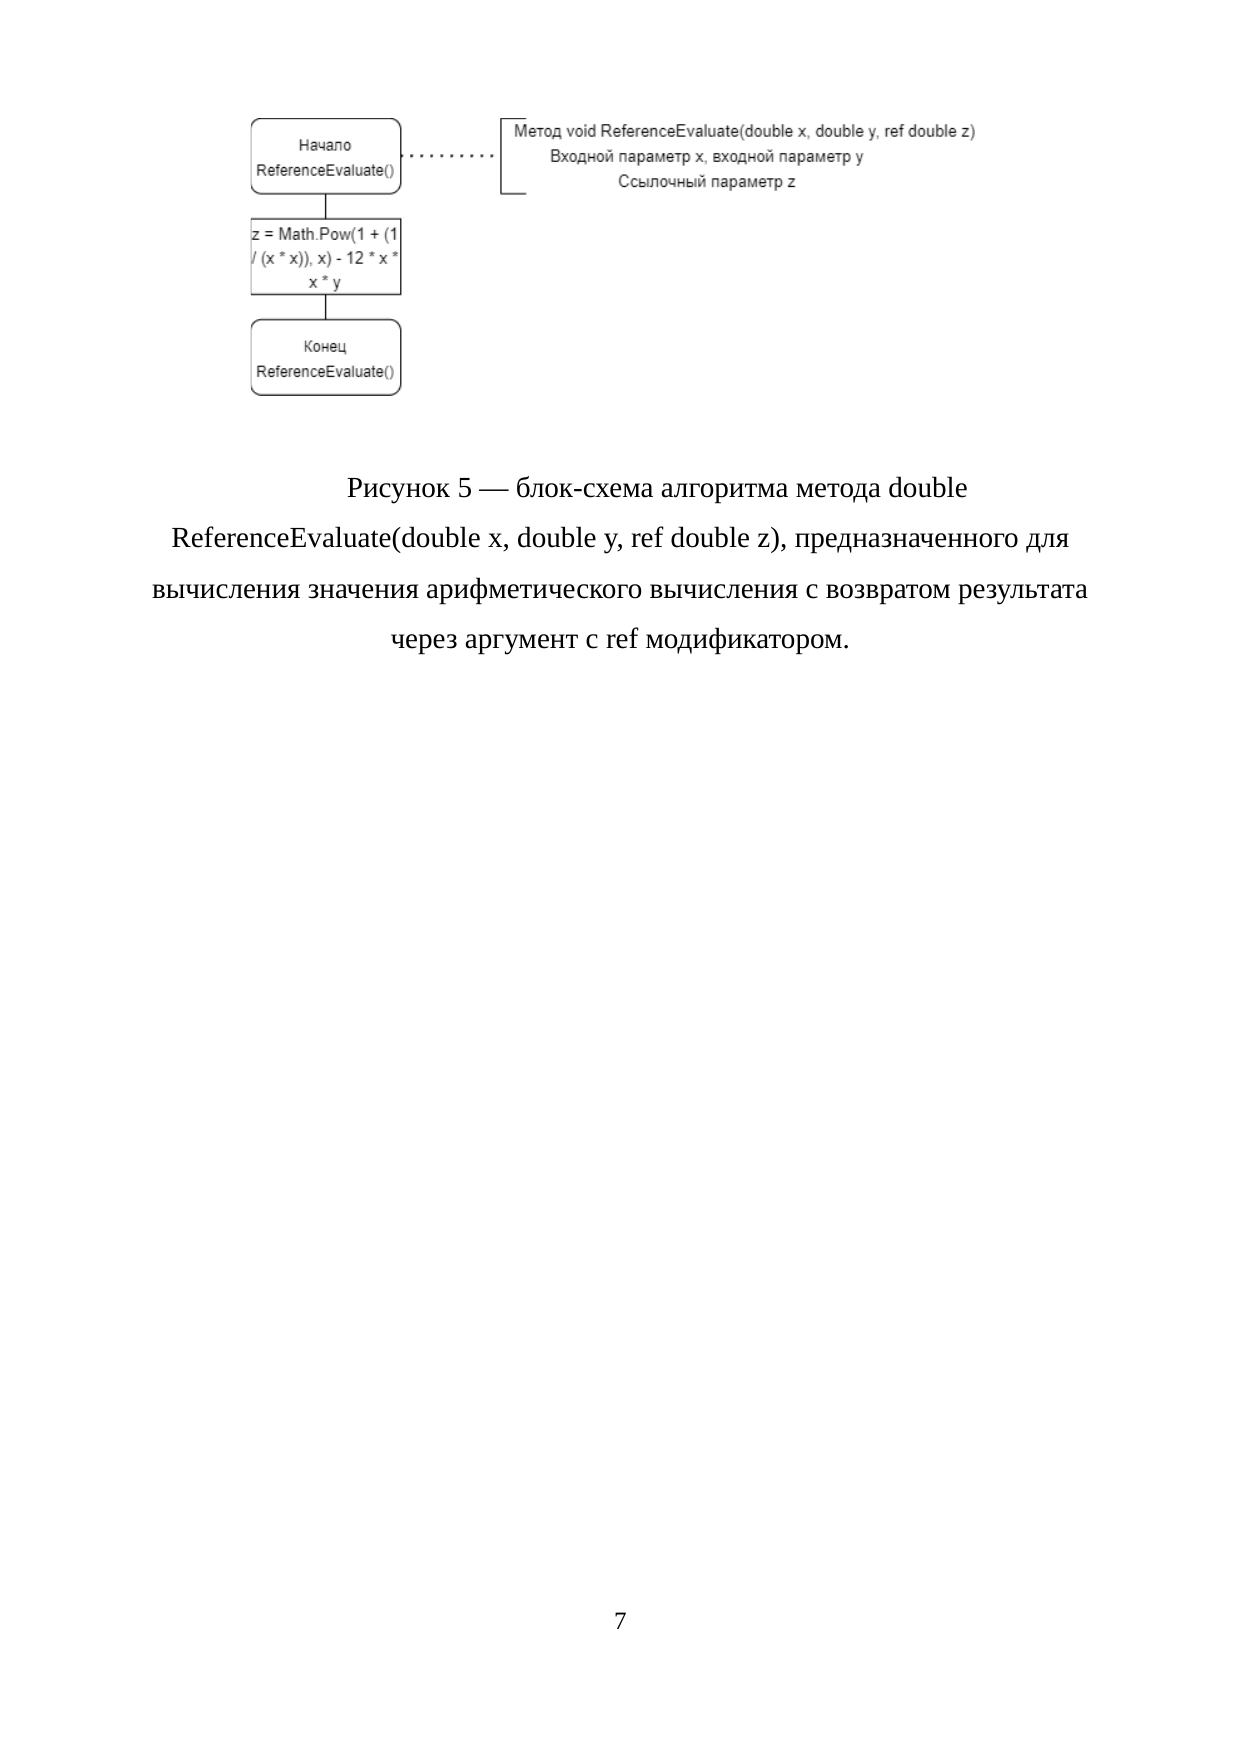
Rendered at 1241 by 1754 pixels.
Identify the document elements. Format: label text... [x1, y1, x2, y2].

text Рисунок 5 — блок-схема алгоритма метода double ReferenceEvaluate(double x, double y, ref double z), предназначенного для вычисления значения арифметического вычисления с возвратом результата через аргумент с ref модификатором. [118, 470, 1122, 655]
picture [250, 118, 990, 396]
